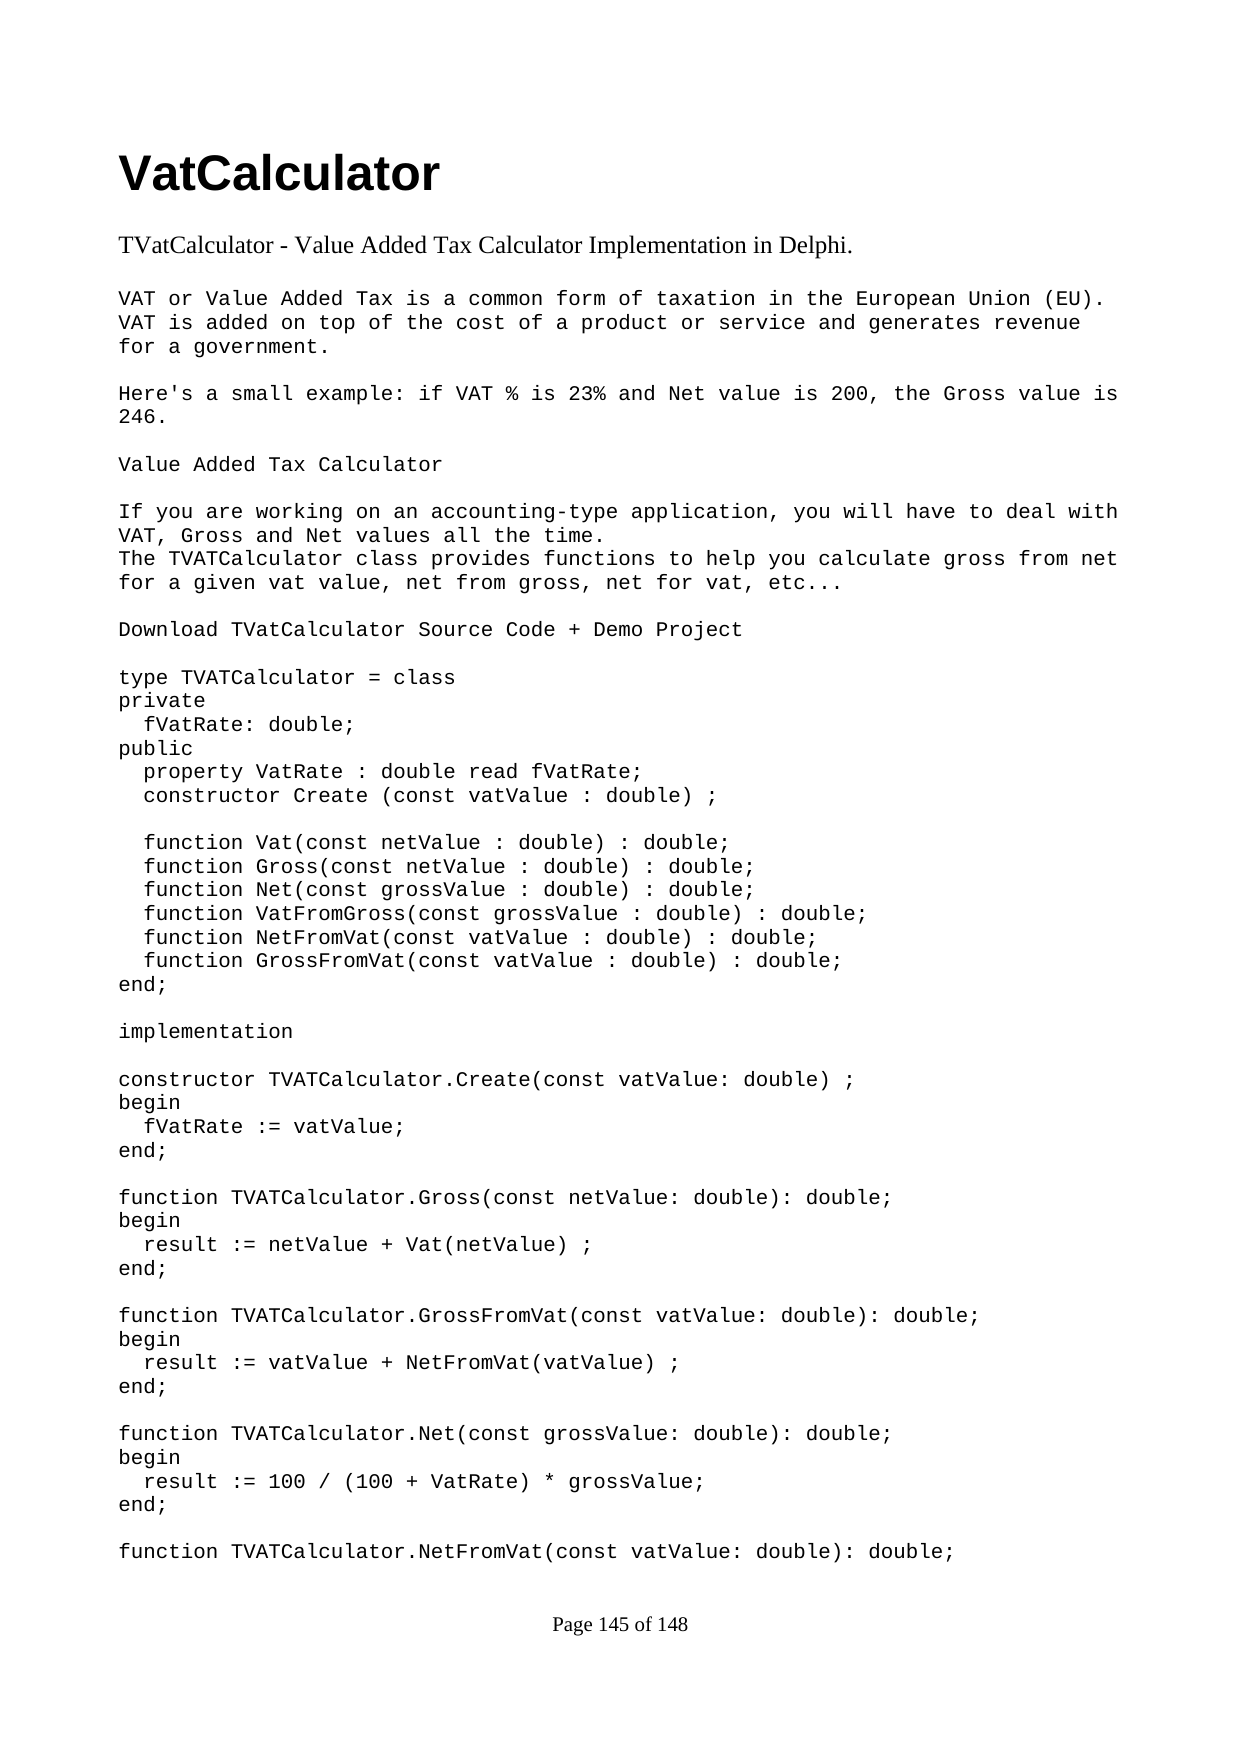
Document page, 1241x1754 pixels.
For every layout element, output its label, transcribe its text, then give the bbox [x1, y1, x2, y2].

text implementation [118, 1021, 1122, 1045]
text end; [118, 1494, 1122, 1518]
text function TVATCalculator.GrossFromVat(const vatValue: double): double; [118, 1305, 1122, 1329]
text function Gross(const netValue : double) : double; [118, 856, 1122, 879]
text function GrossFromVat(const vatValue : double) : double; [118, 950, 1122, 974]
text If you are working on an accounting-type application, you will have to deal with VAT, Gross and Net values all the time. [118, 501, 1122, 548]
text Value Added Tax Calculator [118, 454, 1122, 477]
text begin [118, 1092, 1122, 1116]
text Download TVatCalculator Source Code + Demo Project [118, 619, 1122, 643]
text function VatFromGross(const grossValue : double) : double; [118, 903, 1122, 927]
text function Net(const grossValue : double) : double; [118, 879, 1122, 903]
text function TVATCalculator.Net(const grossValue: double): double; [118, 1423, 1122, 1447]
text fVatRate := vatValue; [118, 1116, 1122, 1139]
text type TVATCalculator = class [118, 667, 1122, 690]
text end; [118, 1139, 1122, 1163]
text begin [118, 1211, 1122, 1234]
text fVatRate: double; [118, 714, 1122, 738]
text result := netValue + Vat(netValue) ; [118, 1234, 1122, 1258]
text constructor TVATCalculator.Create(const vatValue: double) ; [118, 1069, 1122, 1092]
text result := 100 / (100 + VatRate) * grossValue; [118, 1471, 1122, 1494]
text function TVATCalculator.NetFromVat(const vatValue: double): double; [118, 1542, 1122, 1565]
text begin [118, 1329, 1122, 1352]
subtitle VatCalculator [118, 143, 1122, 201]
text VAT or Value Added Tax is a common form of taxation in the European Union (EU). VAT is added on top of the cost of a product or service and generates revenue for a government. [118, 288, 1122, 359]
text The TVATCalculator class provides functions to help you calculate gross from net for a given vat value, net from gross, net for vat, etc... [118, 548, 1122, 596]
text begin [118, 1447, 1122, 1471]
text constructor Create (const vatValue : double) ; [118, 785, 1122, 808]
text property VatRate : double read fVatRate; [118, 761, 1122, 785]
text end; [118, 974, 1122, 998]
text Here's a small example: if VAT % is 23% and Net value is 200, the Gross value is 246. [118, 383, 1122, 430]
text function TVATCalculator.Gross(const netValue: double): double; [118, 1187, 1122, 1211]
text end; [118, 1376, 1122, 1400]
text result := vatValue + NetFromVat(vatValue) ; [118, 1352, 1122, 1376]
text end; [118, 1258, 1122, 1281]
text function Vat(const netValue : double) : double; [118, 832, 1122, 856]
text public [118, 738, 1122, 761]
text TVatCalculator - Value Added Tax Calculator Implementation in Delphi. [118, 230, 1122, 259]
text function NetFromVat(const vatValue : double) : double; [118, 927, 1122, 950]
text private [118, 690, 1122, 714]
